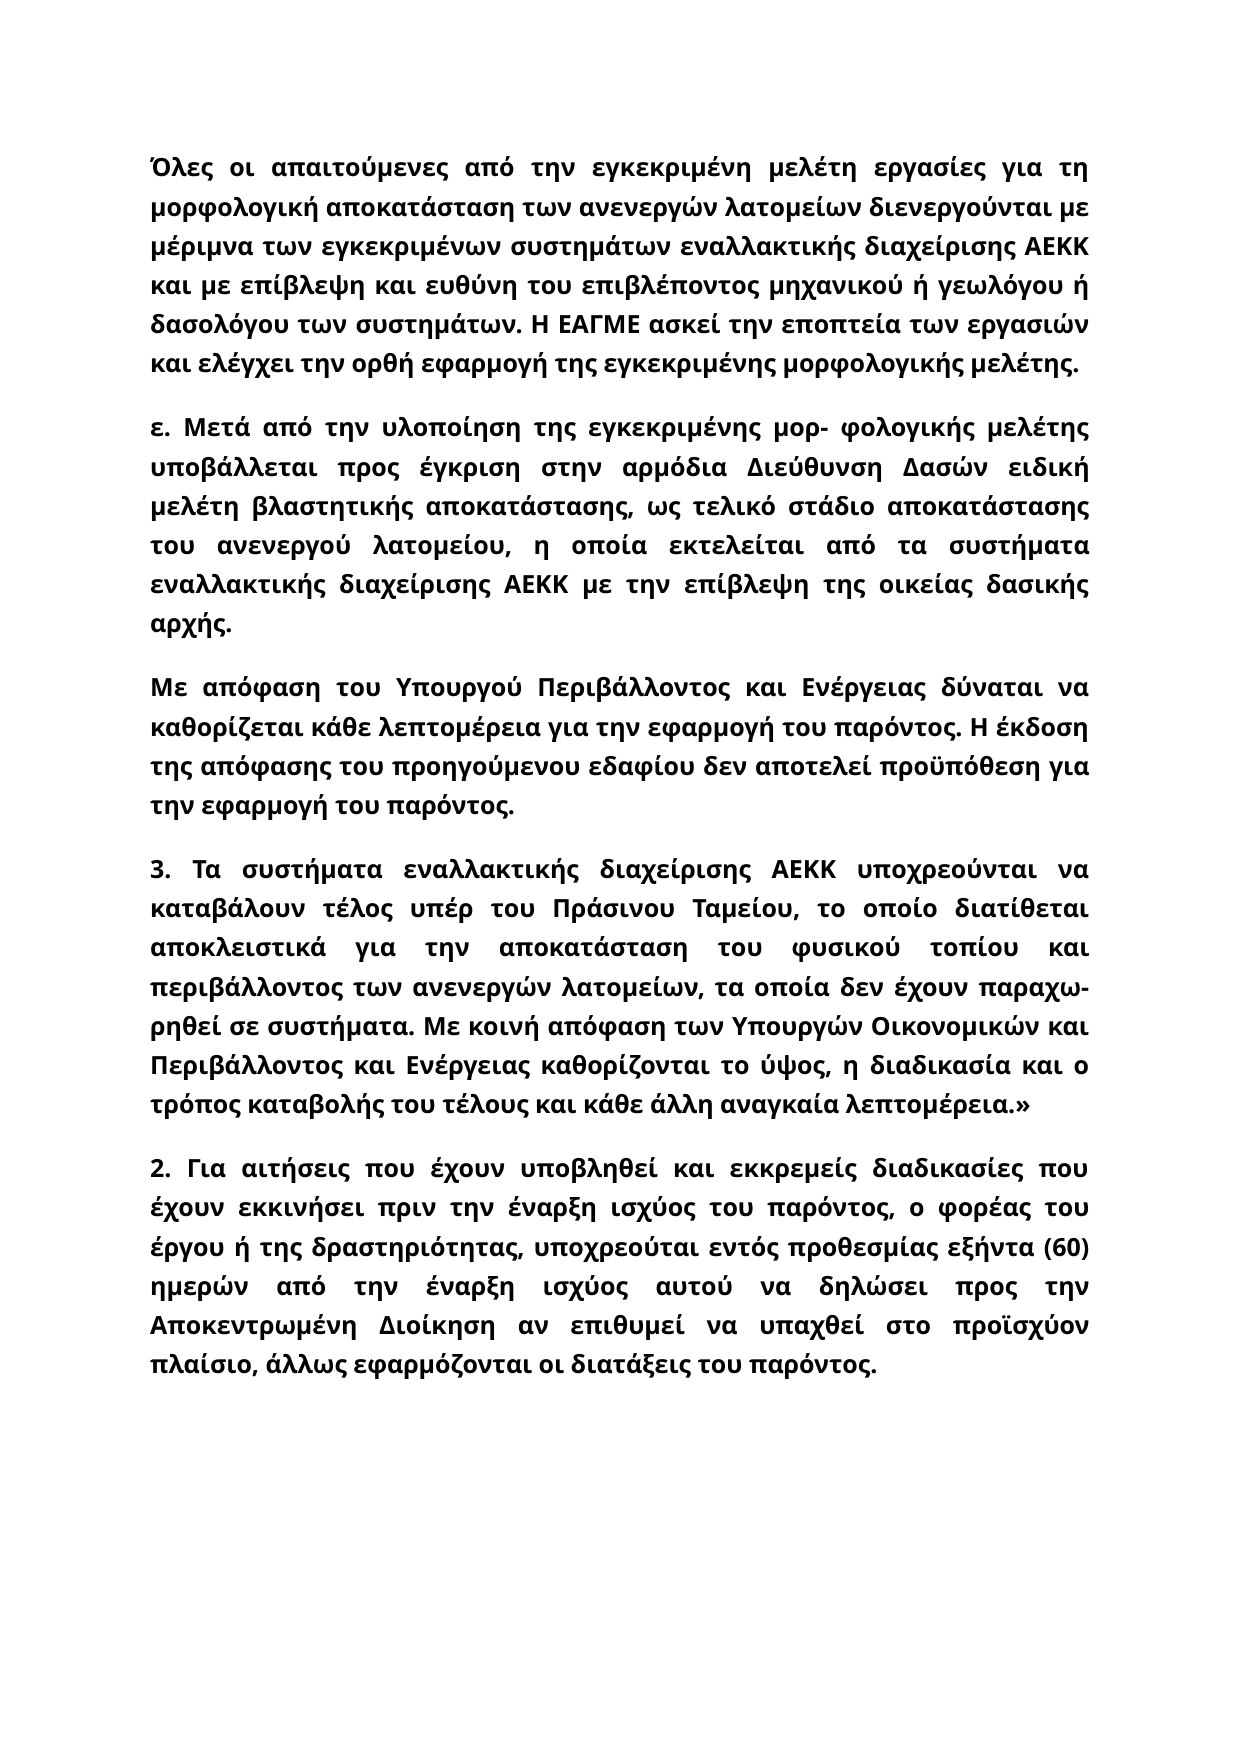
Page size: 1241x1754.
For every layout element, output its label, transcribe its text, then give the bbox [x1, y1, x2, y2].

text 2. Για αιτήσεις που έχουν υποβληθεί και εκκρεμείς διαδικασίες που έχουν εκκινήσει πριν την έναρξη ισχύος του παρόντος, ο φορέας του έργου ή της δραστηριότητας, υποχρεούται εντός προθεσμίας εξήντα (60) ημερών από την έναρξη ισχύος αυτού να δηλώσει προς την Αποκεντρωμένη Διοίκηση αν επιθυμεί να υπαχθεί στο προϊσχύον πλαίσιο, άλλως εφαρμόζονται οι διατάξεις του παρόντος. [150, 1151, 1090, 1381]
text 3. Τα συστήματα εναλλακτικής διαχείρισης ΑΕΚΚ υποχρεούνται να καταβάλουν τέλος υπέρ του Πράσινου Ταμείου, το οποίο διατίθεται αποκλειστικά για την αποκατάσταση του φυσικού τοπίου και περιβάλλοντος των ανενεργών λατομείων, τα οποία δεν έχουν παραχω- ρηθεί σε συστήματα. Με κοινή απόφαση των Υπουργών Οικονομικών και Περιβάλλοντος και Ενέργειας καθορίζονται το ύψος, η διαδικασία και ο τρόπος καταβολής του τέλους και κάθε άλλη αναγκαία λεπτομέρεια.» [150, 852, 1090, 1121]
text Όλες οι απαιτούμενες από την εγκεκριμένη μελέτη εργασίες για τη μορφολογική αποκατάσταση των ανενεργών λατομείων διενεργούνται με μέριμνα των εγκεκριμένων συστημάτων εναλλακτικής διαχείρισης ΑΕΚΚ και με επίβλεψη και ευθύνη του επιβλέποντος μηχανικού ή γεωλόγου ή δασολόγου των συστημάτων. Η ΕΑΓΜΕ ασκεί την εποπτεία των εργασιών και ελέγχει την ορθή εφαρμογή της εγκεκριμένης μορφολογικής μελέτης. [150, 150, 1090, 380]
text Με απόφαση του Υπουργού Περιβάλλοντος και Ενέργειας δύναται να καθορίζεται κάθε λεπτομέρεια για την εφαρμογή του παρόντος. Η έκδοση της απόφασης του προηγούμενου εδαφίου δεν αποτελεί προϋπόθεση για την εφαρμογή του παρόντος. [150, 670, 1090, 822]
text ε. Μετά από την υλοποίηση της εγκεκριμένης μορ- φολογικής μελέτης υποβάλλεται προς έγκριση στην αρμόδια Διεύθυνση Δασών ειδική μελέτη βλαστητικής αποκατάστασης, ως τελικό στάδιο αποκατάστασης του ανενεργού λατομείου, η οποία εκτελείται από τα συστήματα εναλλακτικής διαχείρισης ΑΕΚΚ με την επίβλεψη της οικείας δασικής αρχής. [150, 410, 1090, 640]
